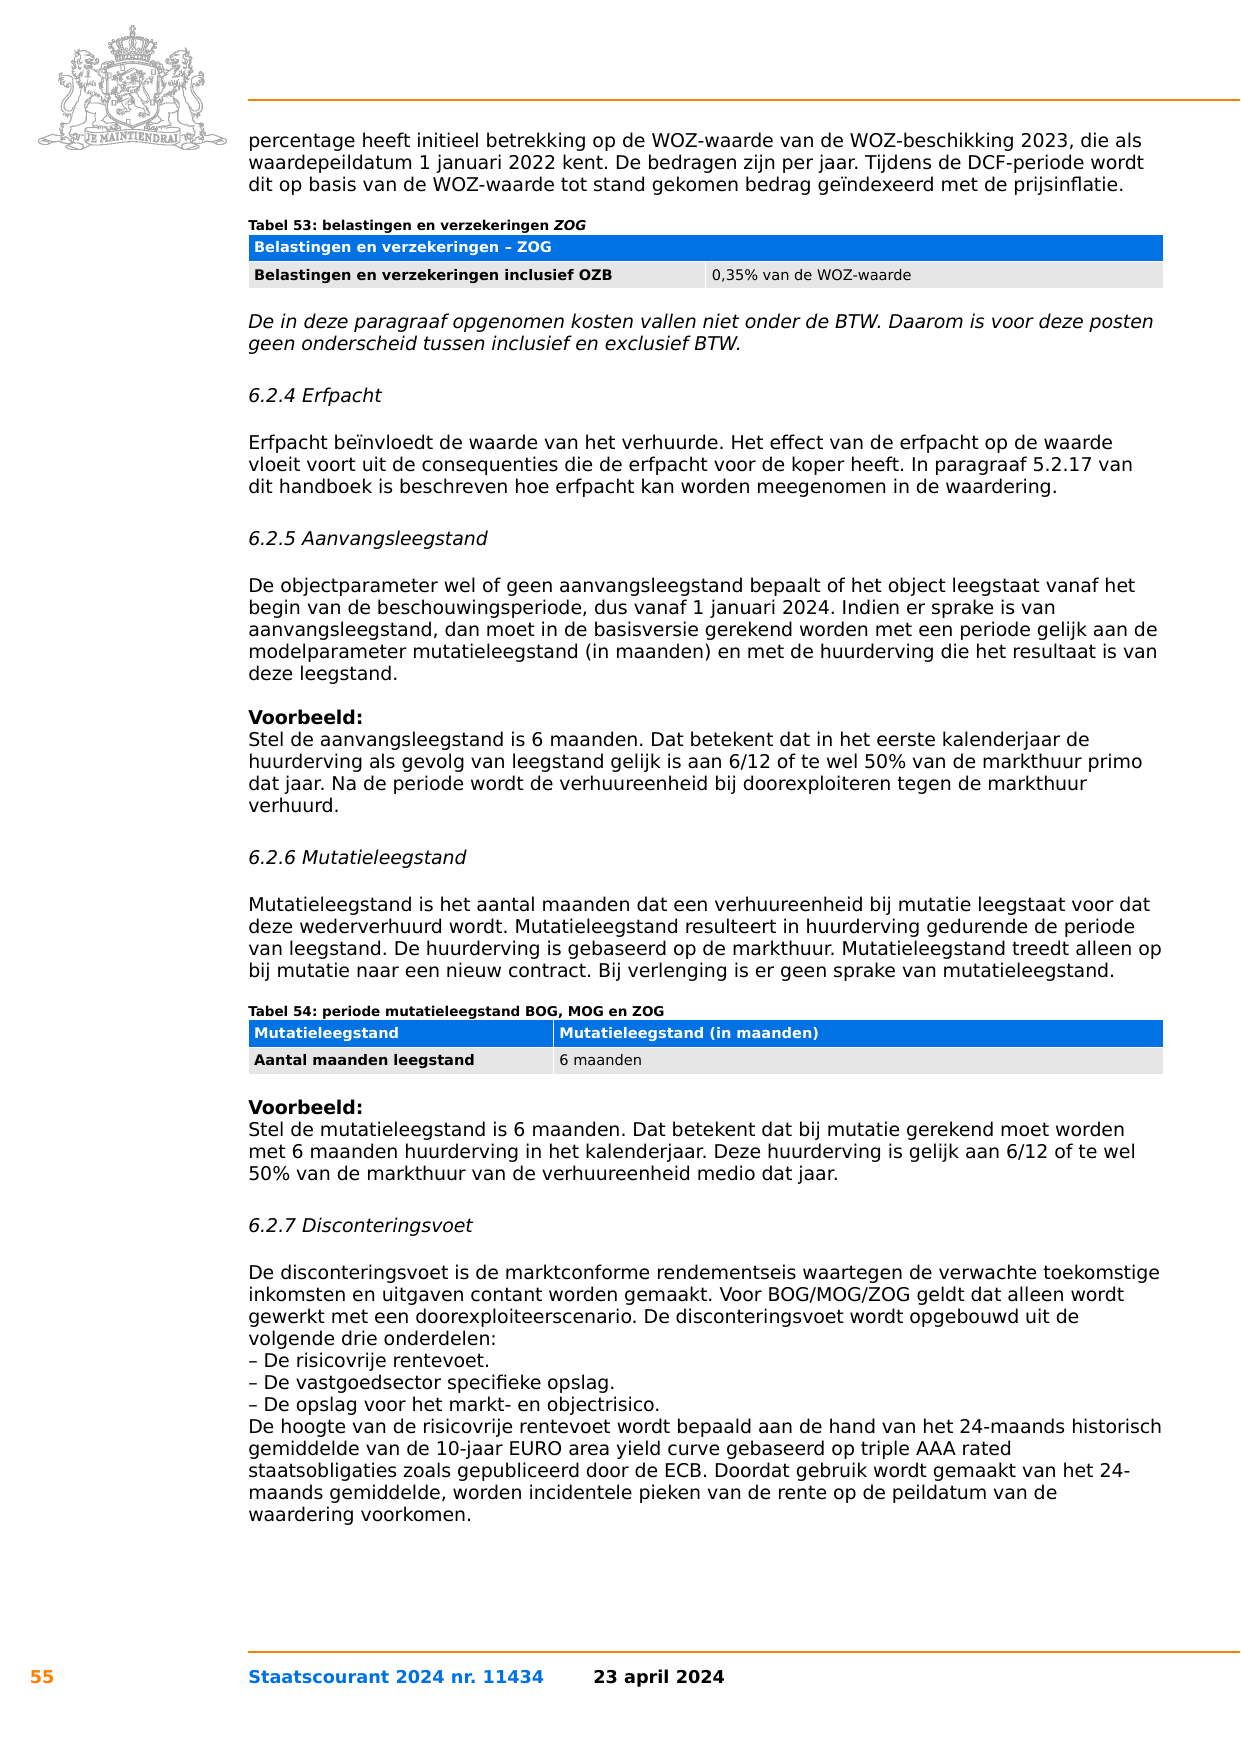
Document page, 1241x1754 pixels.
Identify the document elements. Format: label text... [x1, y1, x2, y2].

text De in deze paragraaf opgenomen kosten vallen niet onder de BTW. Daarom is voor deze posten geen onderscheid tussen inclusief en exclusief BTW. [248, 311, 1163, 355]
text De disconteringsvoet is de marktconforme rendementseis waartegen de verwachte toekomstige inkomsten en uitgaven contant worden gemaakt. Voor BOG/MOG/ZOG geldt dat alleen wordt gewerkt met een doorexploiteerscenario. De disconteringsvoet wordt opgebouwd uit de volgende drie onderdelen: [248, 1262, 1163, 1350]
text – De vastgoedsector specifieke opslag. [248, 1372, 1163, 1394]
subtitle 6.2.6 Mutatieleegstand [248, 847, 1163, 869]
subtitle 6.2.5 Aanvangsleegstand [248, 528, 1163, 550]
table_cell Mutatieleegstand (in maanden) [554, 1020, 1163, 1047]
text Voorbeeld: [248, 1097, 1163, 1119]
subtitle 6.2.4 Erfpacht [248, 385, 1163, 407]
text – De risicovrije rentevoet. [248, 1350, 1163, 1372]
table_cell 0,35% van de WOZ-waarde [706, 262, 1163, 288]
table_cell Mutatieleegstand [249, 1020, 553, 1047]
text – De opslag voor het markt- en objectrisico. [248, 1394, 1163, 1416]
table_cell Aantal maanden leegstand [249, 1048, 553, 1074]
text Erfpacht beïnvloedt de waarde van het verhuurde. Het effect van de erfpacht op de waarde vloeit voort uit de consequenties die de erfpacht voor de koper heeft. In paragraaf 5.2.17 van dit handboek is beschreven hoe erfpacht kan worden meegenomen in de waardering. [248, 432, 1163, 498]
text percentage heeft initieel betrekking op de WOZ-waarde van de WOZ-beschikking 2023, die als waardepeildatum 1 januari 2022 kent. De bedragen zijn per jaar. Tijdens de DCF-periode wordt dit op basis van de WOZ-waarde tot stand gekomen bedrag geïndexeerd met de prijsinflatie. [248, 130, 1163, 196]
text Mutatieleegstand is het aantal maanden dat een verhuureenheid bij mutatie leegstaat voor dat deze wederverhuurd wordt. Mutatieleegstand resulteert in huurderving gedurende de periode van leegstand. De huurderving is gebaseerd op de markthuur. Mutatieleegstand treedt alleen op bij mutatie naar een nieuw contract. Bij verlenging is er geen sprake van mutatieleegstand. [248, 894, 1163, 982]
text De hoogte van de risicovrije rentevoet wordt bepaald aan de hand van het 24-maands historisch gemiddelde van de 10-jaar EURO area yield curve gebaseerd op triple AAA rated staatsobligaties zoals gepubliceerd door de ECB. Doordat gebruik wordt gemaakt van het 24-maands gemiddelde, worden incidentele pieken van de rente op de peildatum van de waardering voorkomen. [248, 1416, 1163, 1526]
table_header Tabel 53: belastingen en verzekeringen ZOG [248, 218, 1163, 233]
table_cell Belastingen en verzekeringen – ZOG [249, 235, 1163, 261]
table_header Tabel 54: periode mutatieleegstand BOG, MOG en ZOG [248, 1004, 1163, 1019]
picture [38, 25, 227, 150]
table_cell 6 maanden [554, 1048, 1163, 1074]
subtitle 6.2.7 Disconteringsvoet [248, 1215, 1163, 1237]
table_cell Belastingen en verzekeringen inclusief OZB [249, 262, 705, 288]
text Stel de aanvangsleegstand is 6 maanden. Dat betekent dat in het eerste kalenderjaar de huurderving als gevolg van leegstand gelijk is aan 6/12 of te wel 50% van de markthuur primo dat jaar. Na de periode wordt de verhuureenheid bij doorexploiteren tegen de markthuur verhuurd. [248, 729, 1163, 817]
text De objectparameter wel of geen aanvangsleegstand bepaalt of het object leegstaat vanaf het begin van de beschouwingsperiode, dus vanaf 1 januari 2024. Indien er sprake is van aanvangsleegstand, dan moet in de basisversie gerekend worden met een periode gelijk aan de modelparameter mutatieleegstand (in maanden) en met de huurderving die het resultaat is van deze leegstand. [248, 575, 1163, 685]
text Stel de mutatieleegstand is 6 maanden. Dat betekent dat bij mutatie gerekend moet worden met 6 maanden huurderving in het kalenderjaar. Deze huurderving is gelijk aan 6/12 of te wel 50% van de markthuur van de verhuureenheid medio dat jaar. [248, 1119, 1163, 1185]
text Voorbeeld: [248, 707, 1163, 729]
